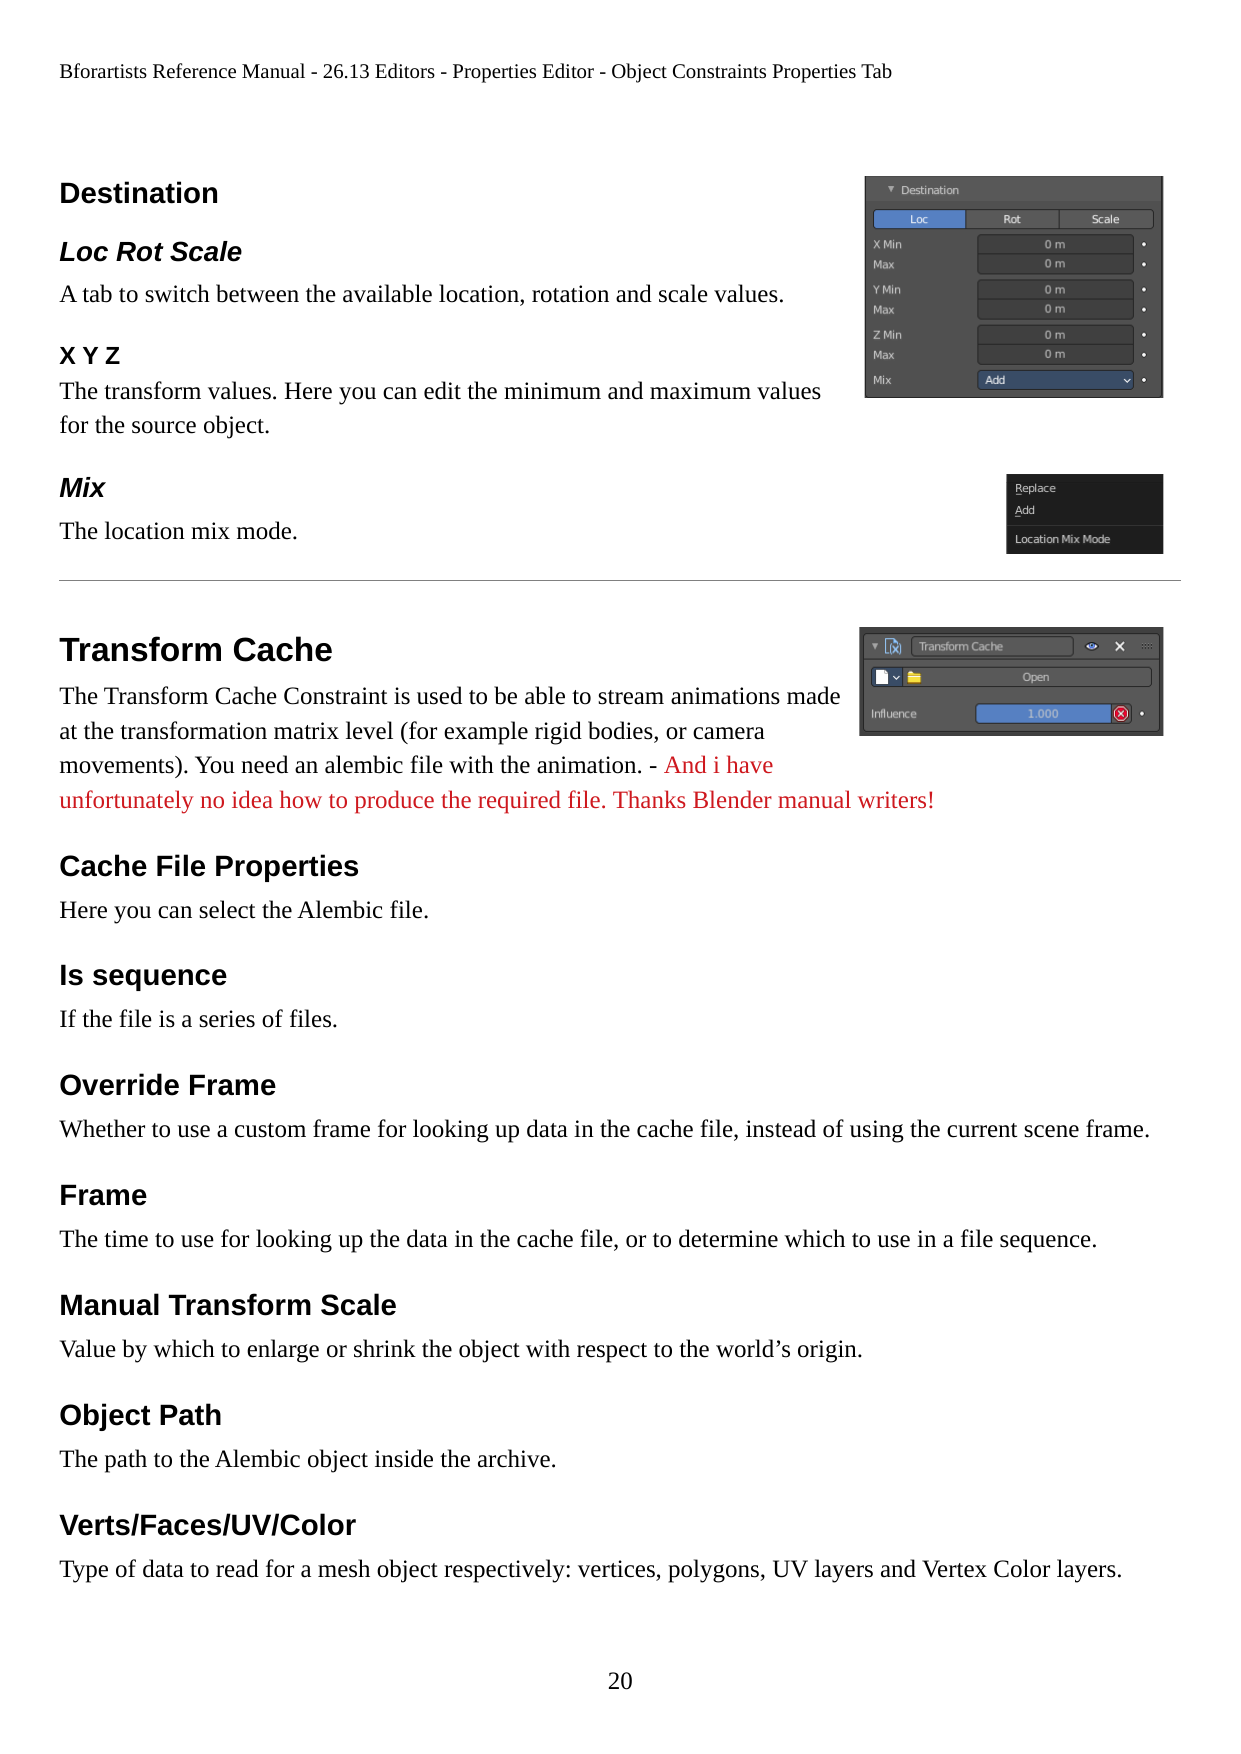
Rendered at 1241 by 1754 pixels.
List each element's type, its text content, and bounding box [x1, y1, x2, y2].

subtitle X Y Z [59, 341, 864, 369]
subtitle [1164, 341, 1181, 369]
text Here you can select the Alembic file. [59, 895, 1181, 923]
subtitle Object Path [59, 1398, 1181, 1432]
subtitle Cache File Properties [59, 848, 1181, 882]
subtitle Transform Cache [59, 630, 859, 669]
text Whether to use a custom frame for looking up data in the cache file, instead of using the current scene frame. [59, 1114, 1181, 1143]
subtitle Is sequence [59, 958, 1181, 992]
subtitle Verts/Faces/UV/Color [59, 1508, 1181, 1542]
text The Transform Cache Constraint is used to be able to stream animations made at the transformation matrix level (for example rigid bodies, or camera movements). You need an alembic file with the animation. - And i have unfortunately no idea how to produce the required file. Thanks Blender manual writers! [59, 681, 1181, 813]
text The location mix mode. [59, 516, 1006, 545]
text The path to the Alembic object inside the archive. [59, 1444, 1181, 1473]
subtitle [1164, 235, 1181, 267]
text The time to use for looking up the data in the cache file, or to determine which to use in a file sequence. [59, 1224, 1181, 1253]
picture [864, 176, 1164, 398]
picture [859, 627, 1164, 736]
subtitle [1164, 176, 1181, 210]
subtitle Mix [59, 472, 1181, 504]
text If the file is a series of files. [59, 1004, 1181, 1033]
text Value by which to enlarge or shrink the object with respect to the world’s origin. [59, 1334, 1181, 1363]
subtitle Destination [59, 176, 864, 210]
text [1164, 516, 1181, 545]
subtitle Override Frame [59, 1068, 1181, 1102]
subtitle Manual Transform Scale [59, 1288, 1181, 1322]
text Type of data to read for a mesh object respectively: vertices, polygons, UV layers and Vertex Color layers. [59, 1554, 1181, 1583]
subtitle Loc Rot Scale [59, 235, 864, 267]
picture [1006, 474, 1164, 554]
text A tab to switch between the available location, rotation and scale values. [59, 279, 864, 308]
subtitle Frame [59, 1178, 1181, 1212]
subtitle [1164, 630, 1181, 669]
text The transform values. Here you can edit the minimum and maximum values for the source object. [59, 376, 1181, 439]
